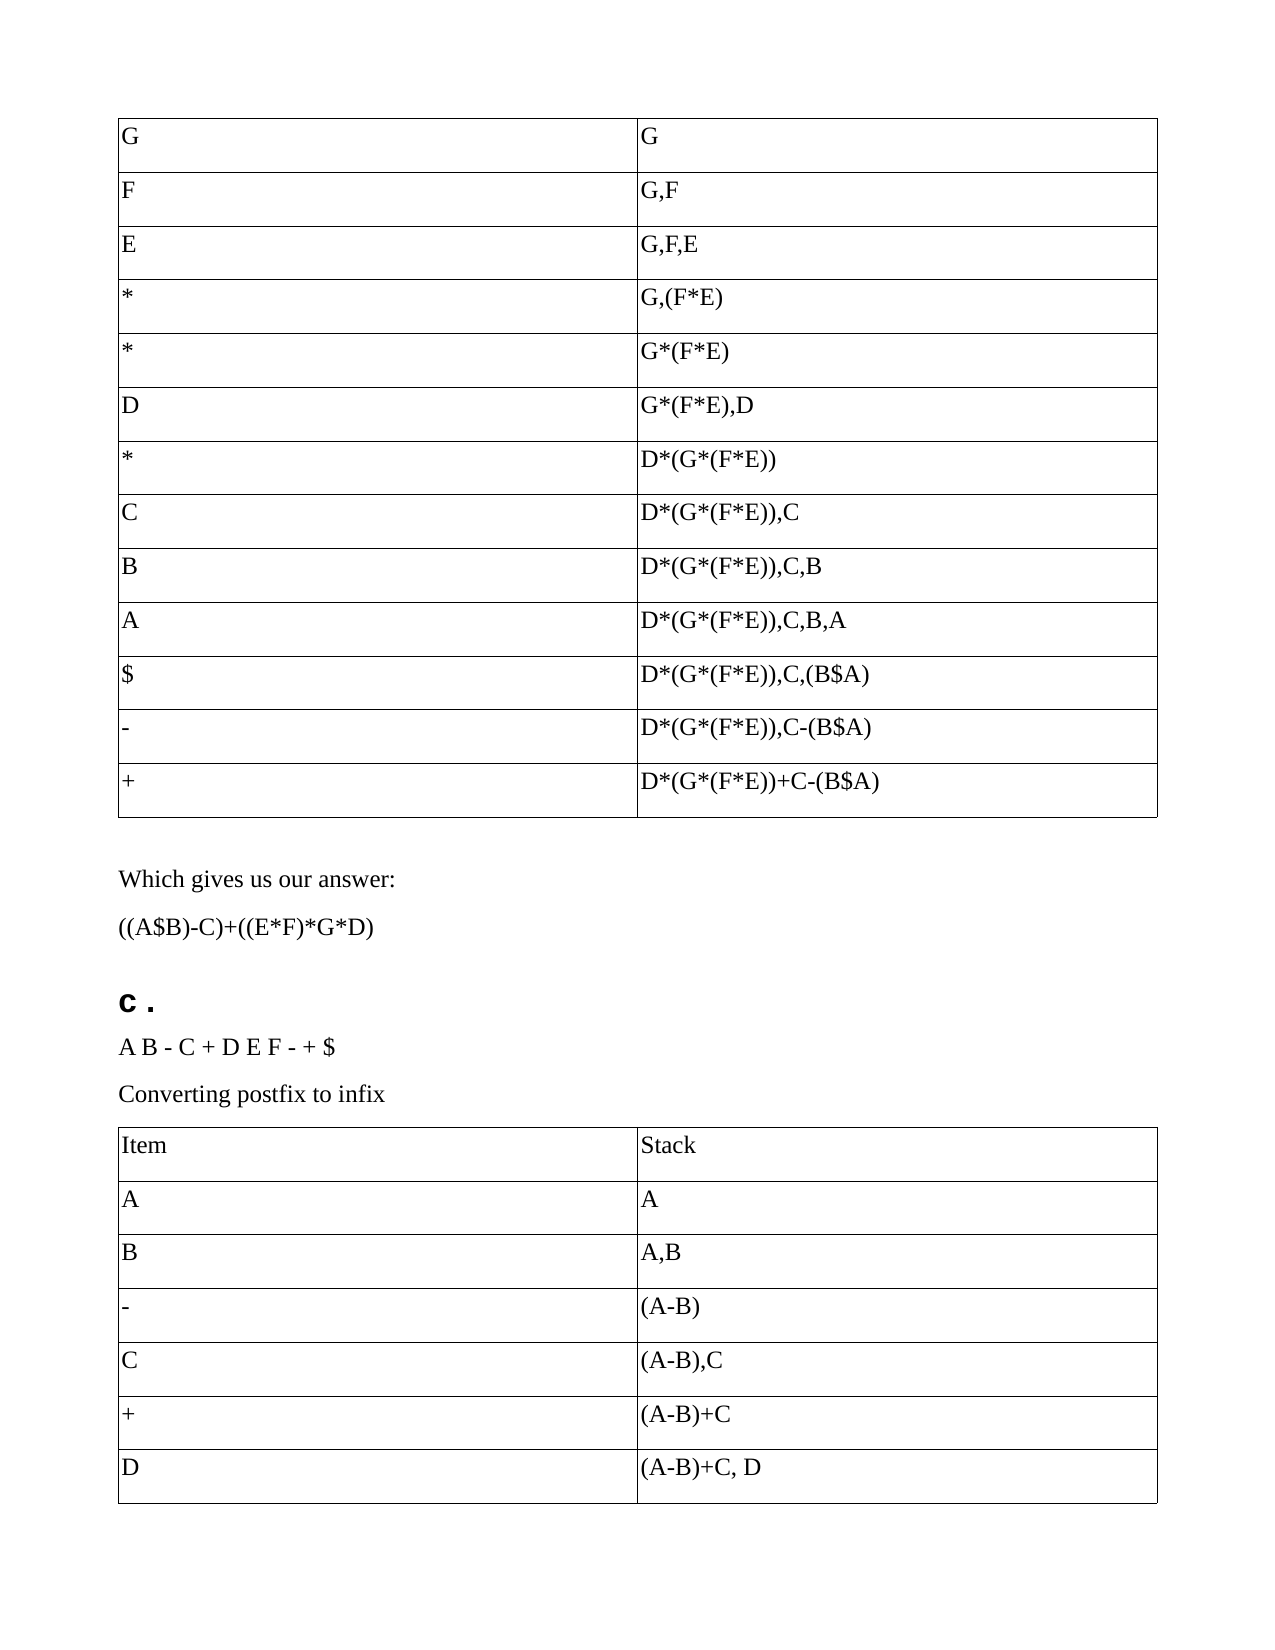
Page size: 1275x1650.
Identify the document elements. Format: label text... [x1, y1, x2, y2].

table_cell B [119, 549, 637, 602]
text Which gives us our answer: [118, 864, 1157, 893]
table_cell * [119, 334, 637, 387]
subtitle c . [118, 981, 1157, 1019]
table_cell G*(F*E) [638, 334, 1157, 387]
table_cell F [119, 173, 637, 226]
table_cell A,B [638, 1235, 1157, 1288]
table_cell D*(G*(F*E))+C-(B$A) [638, 764, 1157, 817]
text Converting postfix to infix [118, 1079, 1157, 1108]
table_cell G,F [638, 173, 1157, 226]
table_cell * [119, 442, 637, 494]
table_cell + [119, 764, 637, 817]
table_cell - [119, 1289, 637, 1342]
table_cell (A-B)+C [638, 1397, 1157, 1449]
table_header Item [119, 1128, 637, 1181]
table_cell - [119, 710, 637, 763]
text ((A$B)-C)+((E*F)*G*D) [118, 912, 1157, 941]
table_cell (A-B)+C, D [638, 1450, 1157, 1503]
table_cell D*(G*(F*E)),C [638, 495, 1157, 548]
table_cell A [119, 1182, 637, 1234]
table_cell $ [119, 657, 637, 709]
table_cell D [119, 388, 637, 441]
table_cell D [119, 1450, 637, 1503]
table_cell E [119, 227, 637, 279]
table_cell G,F,E [638, 227, 1157, 279]
table_cell D*(G*(F*E)),C,(B$A) [638, 657, 1157, 709]
table_cell (A-B) [638, 1289, 1157, 1342]
table_cell G*(F*E),D [638, 388, 1157, 441]
table_cell C [119, 495, 637, 548]
table_cell A [638, 1182, 1157, 1234]
table_header Stack [638, 1128, 1157, 1181]
table_cell C [119, 1343, 637, 1396]
table_cell G,(F*E) [638, 280, 1157, 333]
table_cell G [638, 119, 1157, 172]
table_cell A [119, 603, 637, 656]
table_cell D*(G*(F*E)) [638, 442, 1157, 494]
table_cell D*(G*(F*E)),C,B [638, 549, 1157, 602]
text A B - C + D E F - + $ [118, 1032, 1157, 1060]
table_cell + [119, 1397, 637, 1449]
table_cell D*(G*(F*E)),C,B,A [638, 603, 1157, 656]
table_cell * [119, 280, 637, 333]
table_cell G [119, 119, 637, 172]
table_cell B [119, 1235, 637, 1288]
table_cell (A-B),C [638, 1343, 1157, 1396]
table_cell D*(G*(F*E)),C-(B$A) [638, 710, 1157, 763]
